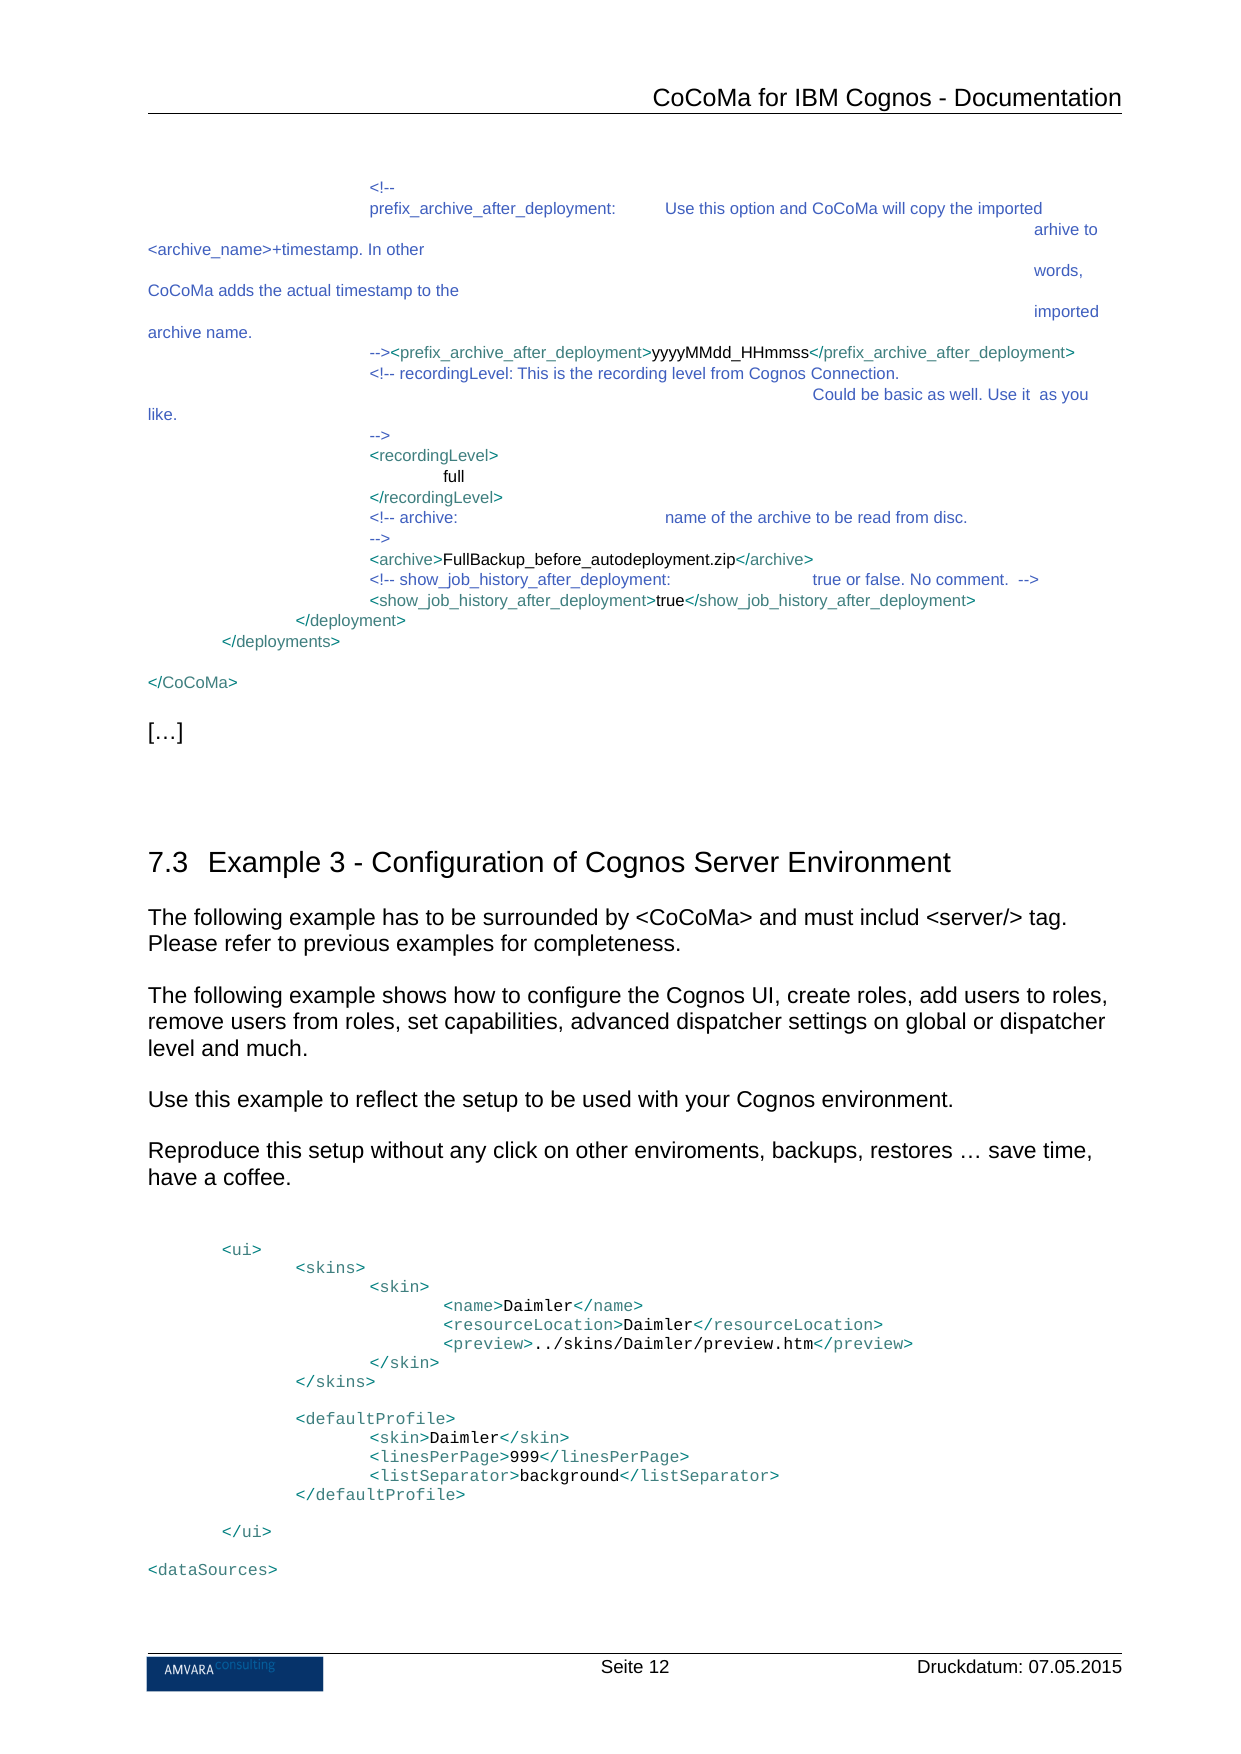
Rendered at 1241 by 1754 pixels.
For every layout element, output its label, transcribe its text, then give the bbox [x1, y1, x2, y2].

text <listSeparator>background</listSeparator> [148, 1467, 1122, 1486]
text <ui> [148, 1241, 1122, 1260]
text Use this example to reflect the setup to be used with your Cognos environment. [148, 1086, 1122, 1112]
text </skins> [148, 1373, 1122, 1392]
text <show_job_history_after_deployment>true</show_job_history_after_deployment> [148, 590, 1122, 610]
text <recordingLevel> [148, 445, 1122, 466]
text </ui> [148, 1524, 1122, 1543]
text <skin> [148, 1279, 1122, 1298]
text <archive>FullBackup_before_autodeployment.zip</archive> [148, 548, 1122, 569]
text </deployment> [148, 610, 1122, 631]
text --> [148, 425, 1122, 445]
text arhive to <archive_name>+timestamp. In other [148, 218, 1122, 260]
text <!-- show_job_history_after_deployment: true or false. No comment. --> [148, 569, 1122, 590]
text <resourceLocation>Daimler</resourceLocation> [148, 1317, 1122, 1336]
text words, CoCoMa adds the actual timestamp to the [148, 260, 1122, 301]
text <dataSources> [148, 1562, 1122, 1581]
text <skin>Daimler</skin> [148, 1430, 1122, 1449]
text <!-- [148, 177, 1122, 198]
text <!-- archive: name of the archive to be read from disc. [148, 507, 1122, 528]
text full [148, 466, 1122, 487]
text Could be basic as well. Use it as you like. [148, 383, 1122, 425]
text prefix_archive_after_deployment: Use this option and CoCoMa will copy the imported [148, 198, 1122, 218]
text </recordingLevel> [148, 487, 1122, 507]
picture [146, 1656, 324, 1692]
text </defaultProfile> [148, 1486, 1122, 1505]
text The following example shows how to configure the Cognos UI, create roles, add users to roles, remove users from roles, set capabilities, advanced dispatcher settings on global or dispatcher level and much. [148, 982, 1122, 1061]
text <!-- recordingLevel: This is the recording level from Cognos Connection. [148, 363, 1122, 383]
text […] [148, 718, 1122, 744]
text --> [148, 528, 1122, 548]
text <defaultProfile> [148, 1411, 1122, 1430]
text --><prefix_archive_after_deployment>yyyyMMdd_HHmmss</prefix_archive_after_deployment> [148, 342, 1122, 363]
text </deployments> [148, 631, 1122, 652]
text <skins> [148, 1260, 1122, 1279]
text </skin> [148, 1354, 1122, 1373]
text </CoCoMa> [148, 672, 1122, 693]
subtitle Example 3 - Configuration of Cognos Server Environment [148, 846, 1122, 879]
text <name>Daimler</name> [148, 1298, 1122, 1317]
text <preview>../skins/Daimler/preview.htm</preview> [148, 1336, 1122, 1354]
text Reproduce this setup without any click on other enviroments, backups, restores … save time, have a coffee. [148, 1137, 1122, 1190]
text <linesPerPage>999</linesPerPage> [148, 1449, 1122, 1467]
text The following example has to be surrounded by <CoCoMa> and must includ <server/> tag. Please refer to previous examples for completeness. [148, 904, 1122, 957]
text imported archive name. [148, 301, 1122, 342]
